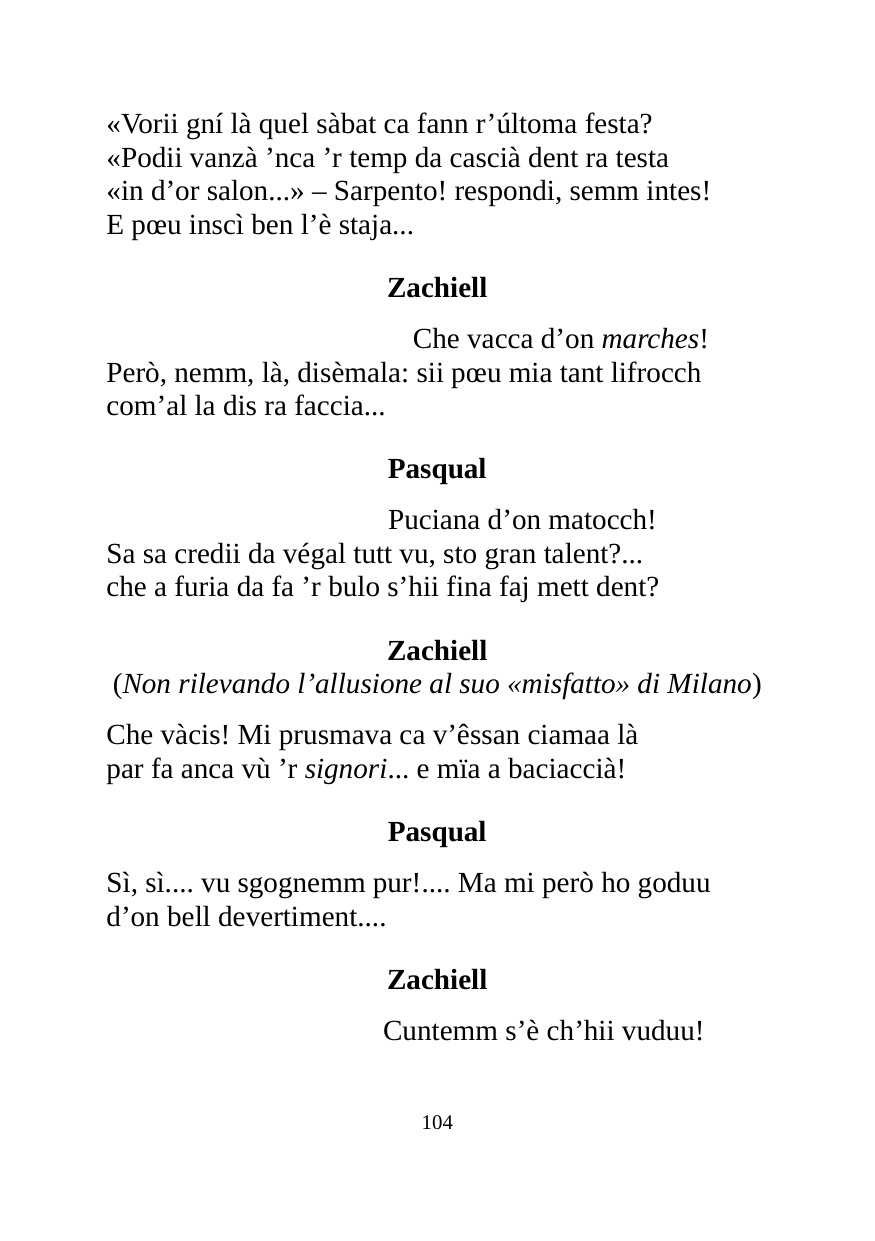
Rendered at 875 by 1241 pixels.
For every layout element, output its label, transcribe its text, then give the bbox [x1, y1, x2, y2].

text Puciana d’on matocch! [106, 502, 768, 536]
text «Podii vanzà ’nca ’r temp da cascià dent ra testa [106, 140, 768, 173]
text E pœu inscì ben l’è staja... [106, 207, 768, 240]
text par fa anca vù ’r signori... e mïa a baciaccià! [106, 751, 768, 784]
text Che vacca d’on marches! [106, 321, 768, 355]
text d’on bell devertiment.... [106, 899, 768, 932]
text Zachiell (Non rilevando l’allusione al suo «misfatto» di Milano) [106, 633, 768, 700]
text «in d’or salon...» – Sarpento! respondi, semm intes! [106, 173, 768, 207]
text Pasqual [106, 814, 768, 847]
text Zachiell [106, 962, 768, 995]
text Cuntemm s’è ch’hii vuduu! [106, 1013, 768, 1047]
text Sì, sì.... vu sgognemm pur!.... Ma mi però ho goduu [106, 865, 768, 899]
text Sa sa credii da végal tutt vu, sto gran talent?... [106, 536, 768, 569]
text Che vàcis! Mi prusmava ca v’êssan ciamaa là [106, 717, 768, 751]
text che a furia da fa ’r bulo s’hii fina faj mett dent? [106, 569, 768, 603]
text Però, nemm, là, disèmala: sii pœu mia tant lifrocch [106, 355, 768, 388]
text «Vorii gní là quel sàbat ca fann r’últoma festa? [106, 106, 768, 140]
text Pasqual [106, 451, 768, 485]
text Zachiell [106, 270, 768, 303]
text com’al la dis ra faccia... [106, 388, 768, 422]
